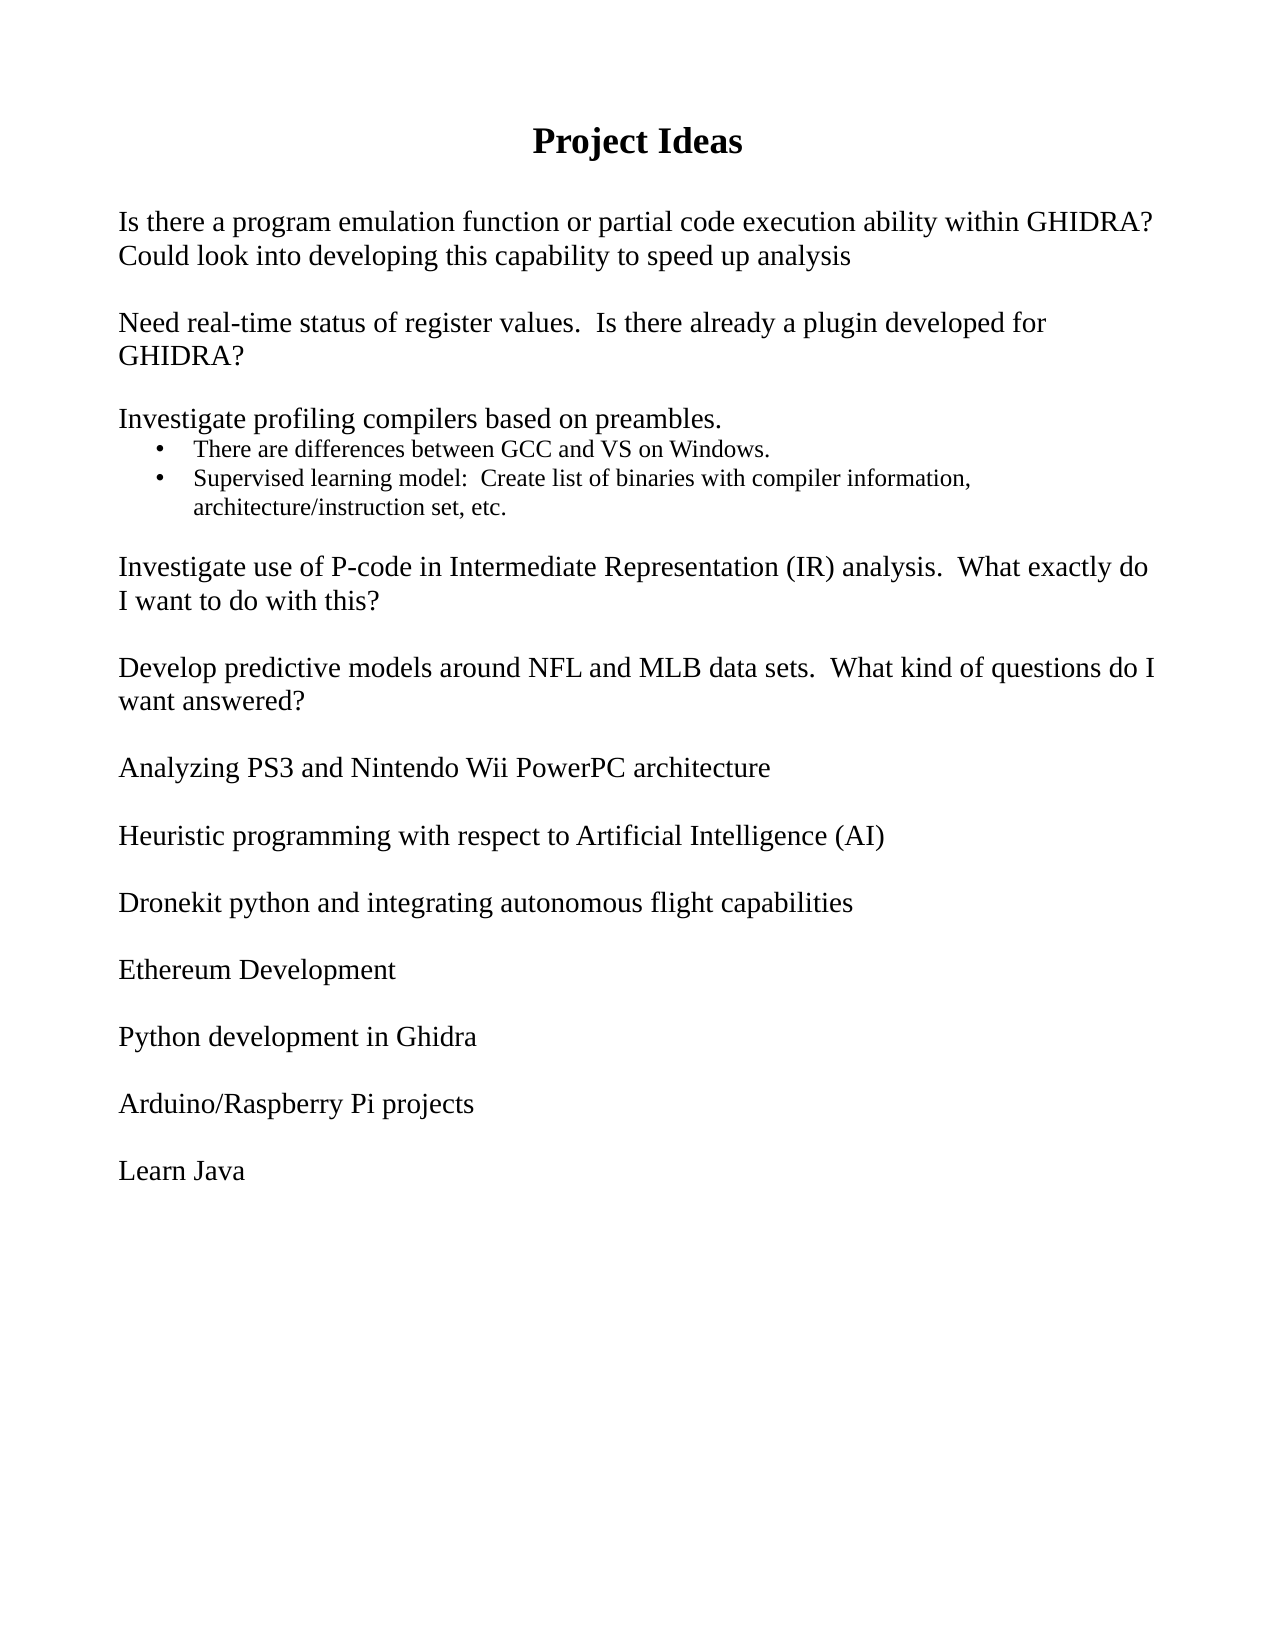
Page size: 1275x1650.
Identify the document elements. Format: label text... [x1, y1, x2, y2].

text Investigate use of P-code in Intermediate Representation (IR) analysis. What exactly do I want to do with this? [118, 549, 1157, 616]
text Project Ideas [118, 118, 1157, 161]
text Learn Java [118, 1153, 1157, 1187]
text Develop predictive models around NFL and MLB data sets. What kind of questions do I want answered? [118, 650, 1157, 717]
text Dronekit python and integrating autonomous flight capabilities [118, 885, 1157, 918]
text Heuristic programming with respect to Artificial Intelligence (AI) [118, 818, 1157, 851]
text Is there a program emulation function or partial code execution ability within GHIDRA? Could look into developing this capability to speed up analysis [118, 204, 1157, 271]
text Python development in Ghidra [118, 1019, 1157, 1052]
list There are differences between GCC and VS on Windows. [156, 434, 1157, 463]
text Need real-time status of register values. Is there already a plugin developed for GHIDRA? [118, 305, 1157, 372]
text Ethereum Development [118, 952, 1157, 985]
text Arduino/Raspberry Pi projects [118, 1086, 1157, 1119]
text Analyzing PS3 and Nintendo Wii PowerPC architecture [118, 751, 1157, 784]
text Investigate profiling compilers based on preambles. [118, 401, 1157, 434]
list Supervised learning model: Create list of binaries with compiler information, architecture/instruction set, etc. [156, 463, 1157, 521]
